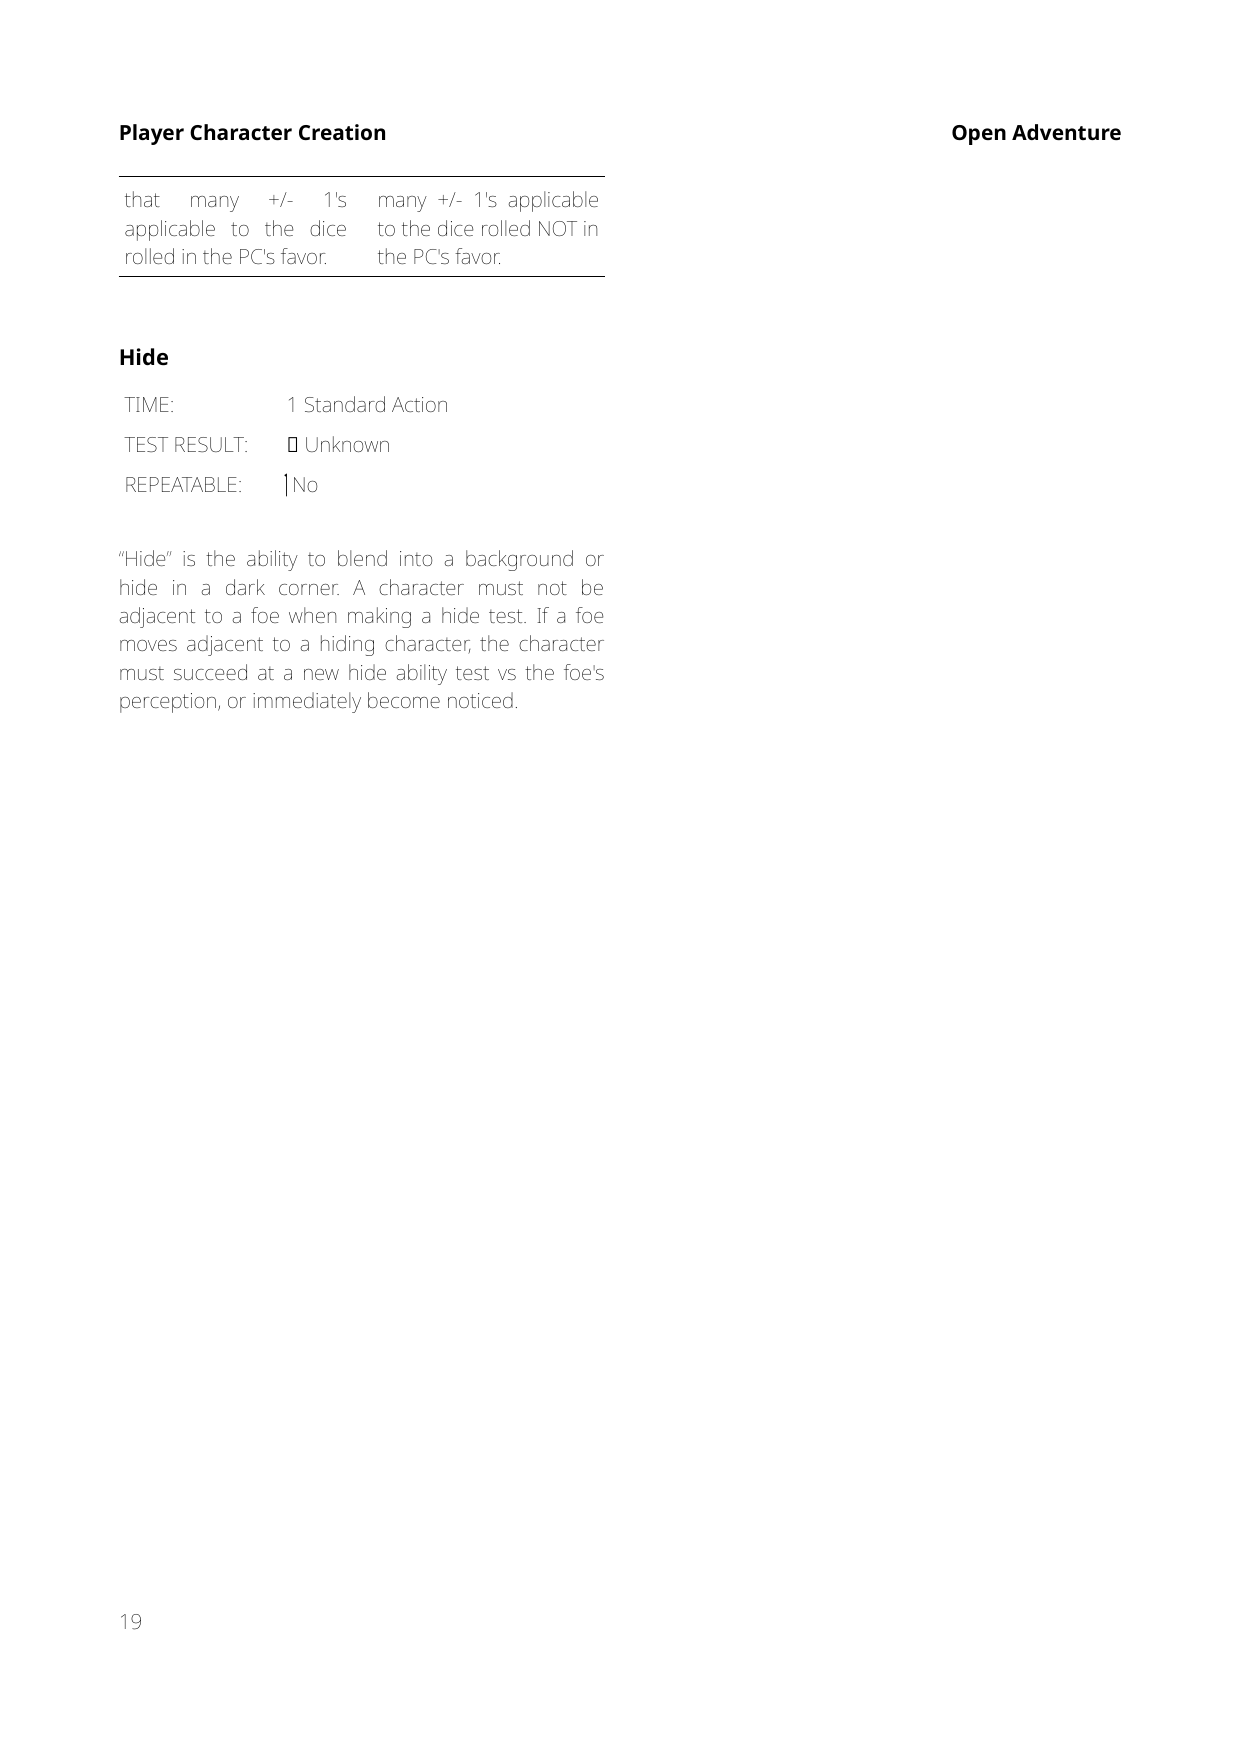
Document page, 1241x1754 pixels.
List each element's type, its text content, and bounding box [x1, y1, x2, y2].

table_header 1 Standard Action [281, 384, 605, 424]
table_header TIME: [119, 384, 281, 424]
text Hide [118, 342, 605, 372]
table_cell that many +/- 1's applicable to the dice rolled in the PC's favor. [119, 177, 353, 276]
table_cell  Unknown [281, 424, 605, 464]
table_cell REPEATABLE: [119, 464, 281, 504]
table_cell TEST RESULT: [119, 424, 281, 464]
table_cell [353, 177, 372, 276]
table_cell many +/- 1's applicable to the dice rolled NOT in the PC's favor. [372, 177, 605, 276]
text “Hide” is the ability to blend into a background or hide in a dark corner. A character must not be adjacent to a foe when making a hide test. If a foe moves adjacent to a hiding character, the character must succeed at a new hide ability test vs the foe's perception, or immediately become noticed. [118, 544, 605, 715]
table_cell  No [281, 464, 605, 504]
